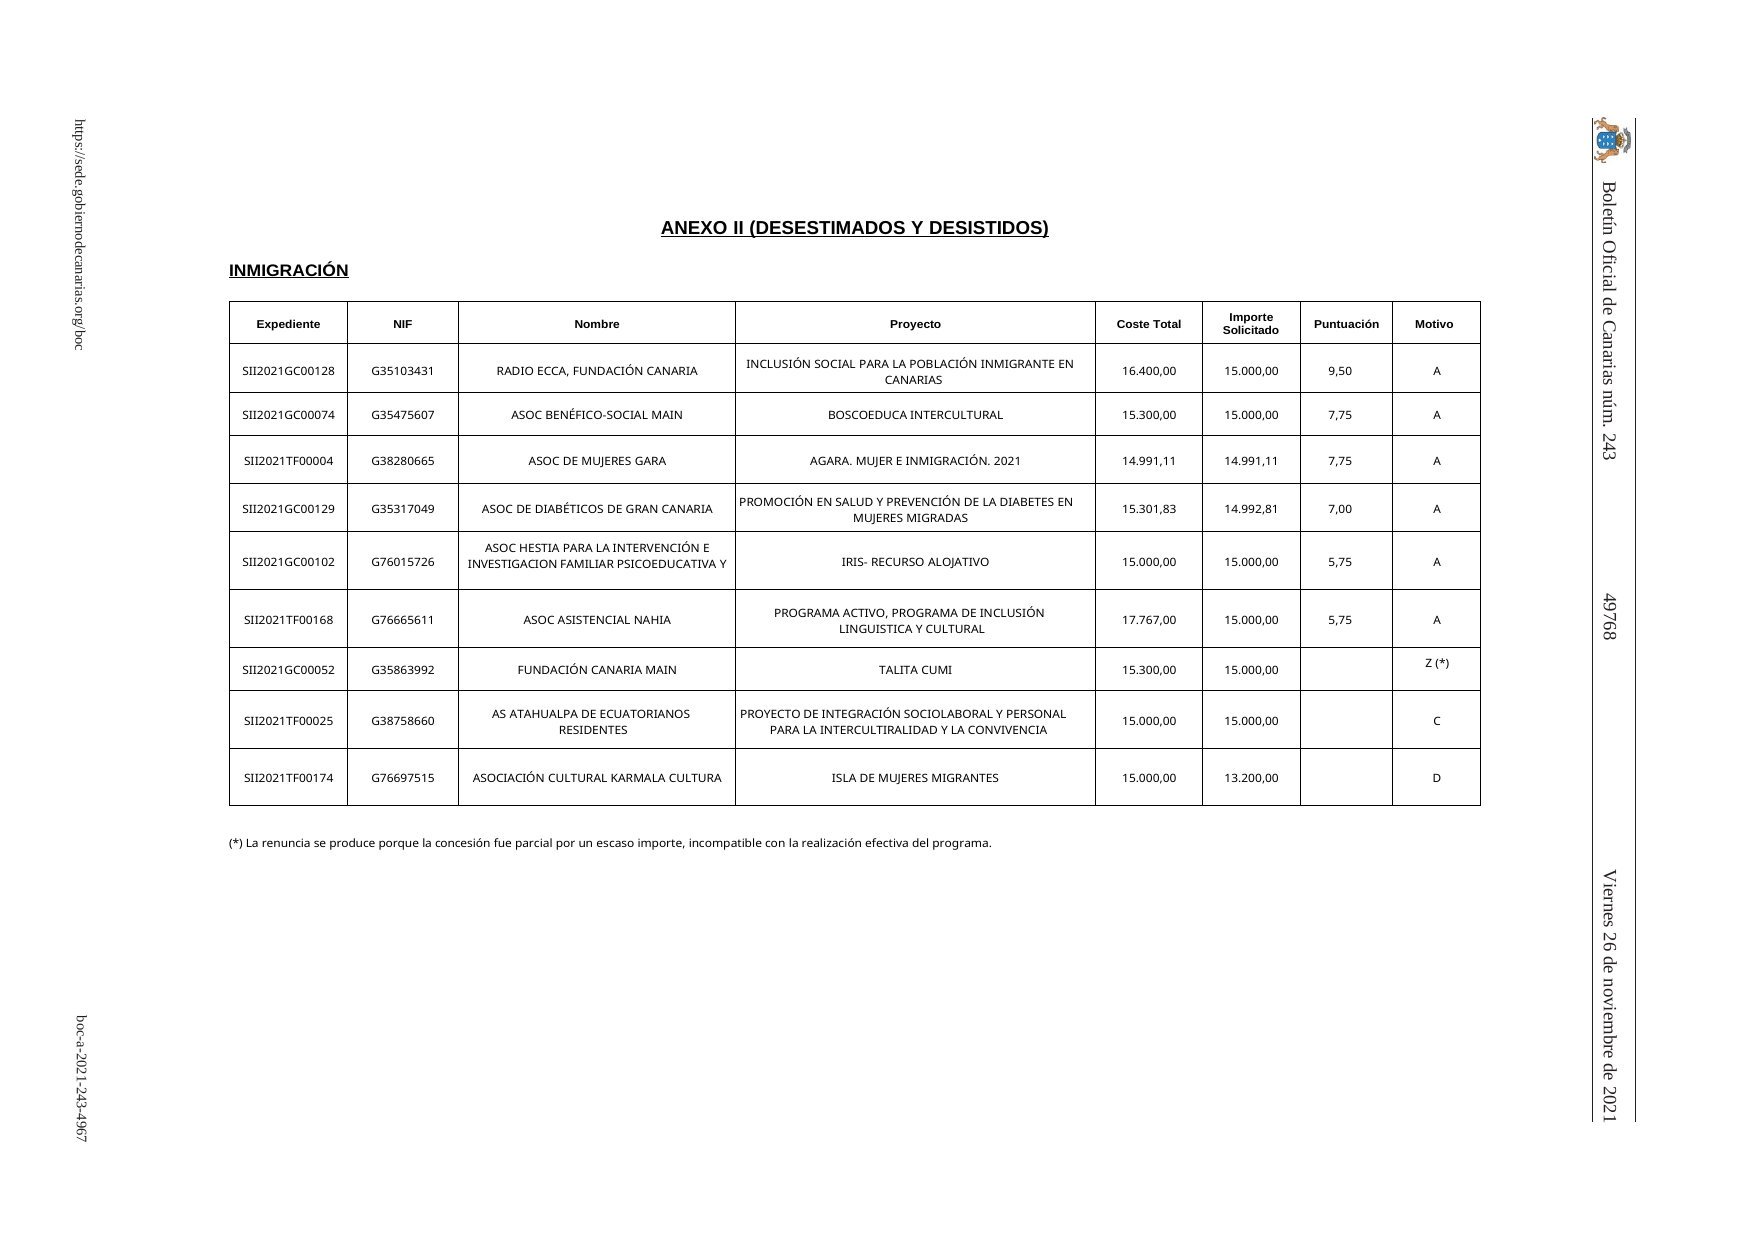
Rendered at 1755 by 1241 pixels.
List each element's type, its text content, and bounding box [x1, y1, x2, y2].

table_cell AGARA. MUJER E INMIGRACIÓN. 2021 [736, 436, 1095, 482]
table_cell 14.991,11 [1203, 436, 1300, 482]
table_cell SII2021GC00052 [230, 648, 347, 690]
table_cell 15.301,83 [1096, 484, 1202, 531]
table_cell TALITA CUMI [736, 648, 1095, 690]
table_cell SII2021TF00168 [230, 590, 347, 647]
table_cell 5,75 [1301, 532, 1392, 589]
table_cell PROYECTO DE INTEGRACIÓN SOCIOLABORAL Y PERSONAL PARA LA INTERCULTIRALIDAD Y LA CONVIVENCIA [736, 691, 1095, 747]
table_cell IRIS- RECURSO ALOJATIVO [736, 532, 1095, 589]
table_cell Z (*) [1393, 648, 1480, 690]
table_cell G76015726 [348, 532, 458, 589]
table_cell C [1393, 691, 1480, 747]
table_cell SII2021GC00074 [230, 393, 347, 434]
table_cell [1301, 691, 1392, 747]
text Boletín Oficial de Canarias núm. 243 [1599, 181, 1621, 462]
table_cell [1301, 648, 1392, 690]
table_cell SII2021TF00174 [230, 749, 347, 805]
table_cell 17.767,00 [1096, 590, 1202, 647]
table_header Nombre [459, 302, 735, 343]
text INMIGRACIÓN [229, 260, 1502, 279]
table_cell 15.000,00 [1096, 749, 1202, 805]
table_cell G76697515 [348, 749, 458, 805]
table_cell SII2021GC00128 [230, 344, 347, 392]
table_cell 15.000,00 [1203, 691, 1300, 747]
text Viernes 26 de noviembre de 2021 [1600, 869, 1621, 1124]
table_cell A [1393, 484, 1480, 531]
table_cell G38758660 [348, 691, 458, 747]
table_cell PROMOCIÓN EN SALUD Y PREVENCIÓN DE LA DIABETES EN MUJERES MIGRADAS [736, 484, 1095, 531]
table_cell G35103431 [348, 344, 458, 392]
table_cell 15.000,00 [1203, 590, 1300, 647]
table_header Motivo [1393, 302, 1480, 343]
table_cell ASOC DE DIABÉTICOS DE GRAN CANARIA [459, 484, 735, 531]
table_cell 13.200,00 [1203, 749, 1300, 805]
table_cell G35863992 [348, 648, 458, 690]
table_cell G76665611 [348, 590, 458, 647]
table_cell 15.000,00 [1203, 532, 1300, 589]
table_cell 7,75 [1301, 436, 1392, 482]
table_cell AS ATAHUALPA DE ECUATORIANOS RESIDENTES [459, 691, 735, 747]
text 49768 [1600, 593, 1621, 642]
table_cell SII2021GC00102 [230, 532, 347, 589]
table_header NIF [348, 302, 458, 343]
table_cell 5,75 [1301, 590, 1392, 647]
table_cell PROGRAMA ACTIVO, PROGRAMA DE INCLUSIÓN LINGUISTICA Y CULTURAL [736, 590, 1095, 647]
table_cell SII2021GC00129 [230, 484, 347, 531]
table_cell [1301, 749, 1392, 805]
table_cell 9,50 [1301, 344, 1392, 392]
table_cell 15.000,00 [1203, 648, 1300, 690]
text (*) La renuncia se produce porque la concesión fue parcial por un escaso importe, incompatible con la realización efectiva del programa. [229, 835, 1502, 851]
table_cell ASOCIACIÓN CULTURAL KARMALA CULTURA [459, 749, 735, 805]
table_header Importe Solicitado [1203, 302, 1300, 343]
table_cell ASOC BENÉFICO-SOCIAL MAIN [459, 393, 735, 434]
table_cell RADIO ECCA, FUNDACIÓN CANARIA [459, 344, 735, 392]
table_cell 15.000,00 [1203, 393, 1300, 434]
table_cell A [1393, 590, 1480, 647]
table_cell ASOC HESTIA PARA LA INTERVENCIÓN E INVESTIGACION FAMILIAR PSICOEDUCATIVA Y [459, 532, 735, 589]
table_cell 15.300,00 [1096, 648, 1202, 690]
table_cell 15.000,00 [1096, 532, 1202, 589]
table_cell G38280665 [348, 436, 458, 482]
table_cell A [1393, 532, 1480, 589]
table_cell A [1393, 393, 1480, 434]
table_cell 15.300,00 [1096, 393, 1202, 434]
table_header Coste Total [1096, 302, 1202, 343]
table_cell SII2021TF00004 [230, 436, 347, 482]
table_cell 7,75 [1301, 393, 1392, 434]
table_cell 7,00 [1301, 484, 1392, 531]
table_cell FUNDACIÓN CANARIA MAIN [459, 648, 735, 690]
table_cell INCLUSIÓN SOCIAL PARA LA POBLACIÓN INMIGRANTE EN CANARIAS [736, 344, 1095, 392]
table_cell D [1393, 749, 1480, 805]
table_header Puntuación [1301, 302, 1392, 343]
table_cell 15.000,00 [1203, 344, 1300, 392]
table_cell 14.991,11 [1096, 436, 1202, 482]
table_cell G35317049 [348, 484, 458, 531]
table_cell 14.992,81 [1203, 484, 1300, 531]
table_cell A [1393, 344, 1480, 392]
table_cell A [1393, 436, 1480, 482]
table_cell BOSCOEDUCA INTERCULTURAL [736, 393, 1095, 434]
table_header Expediente [230, 302, 347, 343]
table_cell ASOC DE MUJERES GARA [459, 436, 735, 482]
table_cell 15.000,00 [1096, 691, 1202, 747]
table_cell ASOC ASISTENCIAL NAHIA [459, 590, 735, 647]
table_cell G35475607 [348, 393, 458, 434]
text boc-a-2021-243-4967 [74, 1016, 91, 1145]
table_cell SII2021TF00025 [230, 691, 347, 747]
text https://sede.gobiernodecanarias.org/boc [72, 119, 89, 352]
text ANEXO II (DESESTIMADOS Y DESISTIDOS) [658, 217, 1051, 238]
table_header Proyecto [736, 302, 1095, 343]
table_cell ISLA DE MUJERES MIGRANTES [736, 749, 1095, 805]
table_cell 16.400,00 [1096, 344, 1202, 392]
